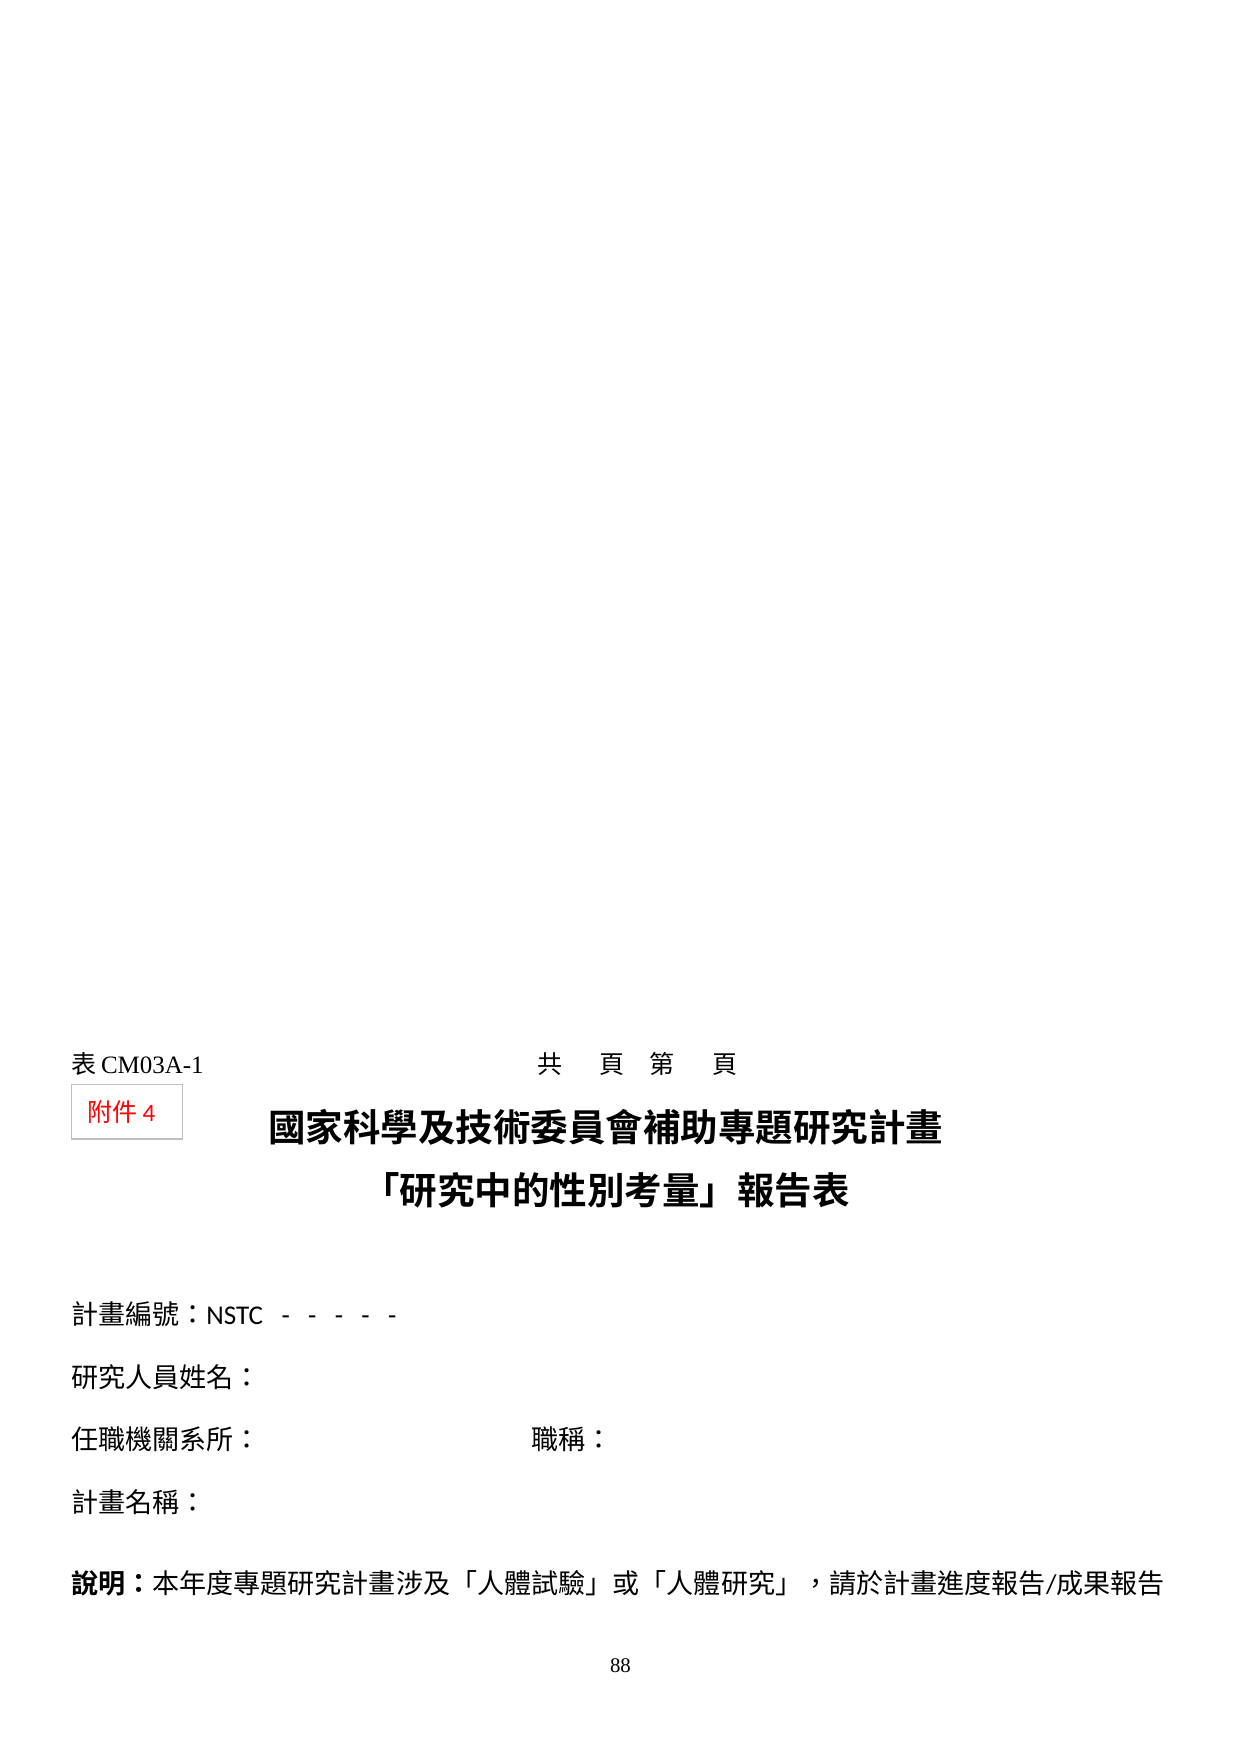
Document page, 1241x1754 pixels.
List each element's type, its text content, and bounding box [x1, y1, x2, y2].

text 附件4 [87, 1093, 167, 1129]
text 說明：本年度專題研究計畫涉及「人體試驗」或「人體研究」，請於計畫進度報告/成果報告 [71, 1540, 1169, 1602]
text 計畫編號：NSTC - - - - - [71, 1271, 1169, 1334]
text 表CM03A-1 共 頁 第 頁 [71, 1021, 1169, 1084]
text 研究人員姓名： [71, 1334, 1169, 1396]
text 任職機關系所： 職稱： [71, 1396, 1169, 1459]
text 計畫名稱： [71, 1459, 1169, 1521]
text 國家科學及技術委員會補助專題研究計畫 [71, 1084, 1140, 1146]
text 「研究中的性別考量」報告表 [71, 1146, 1140, 1209]
